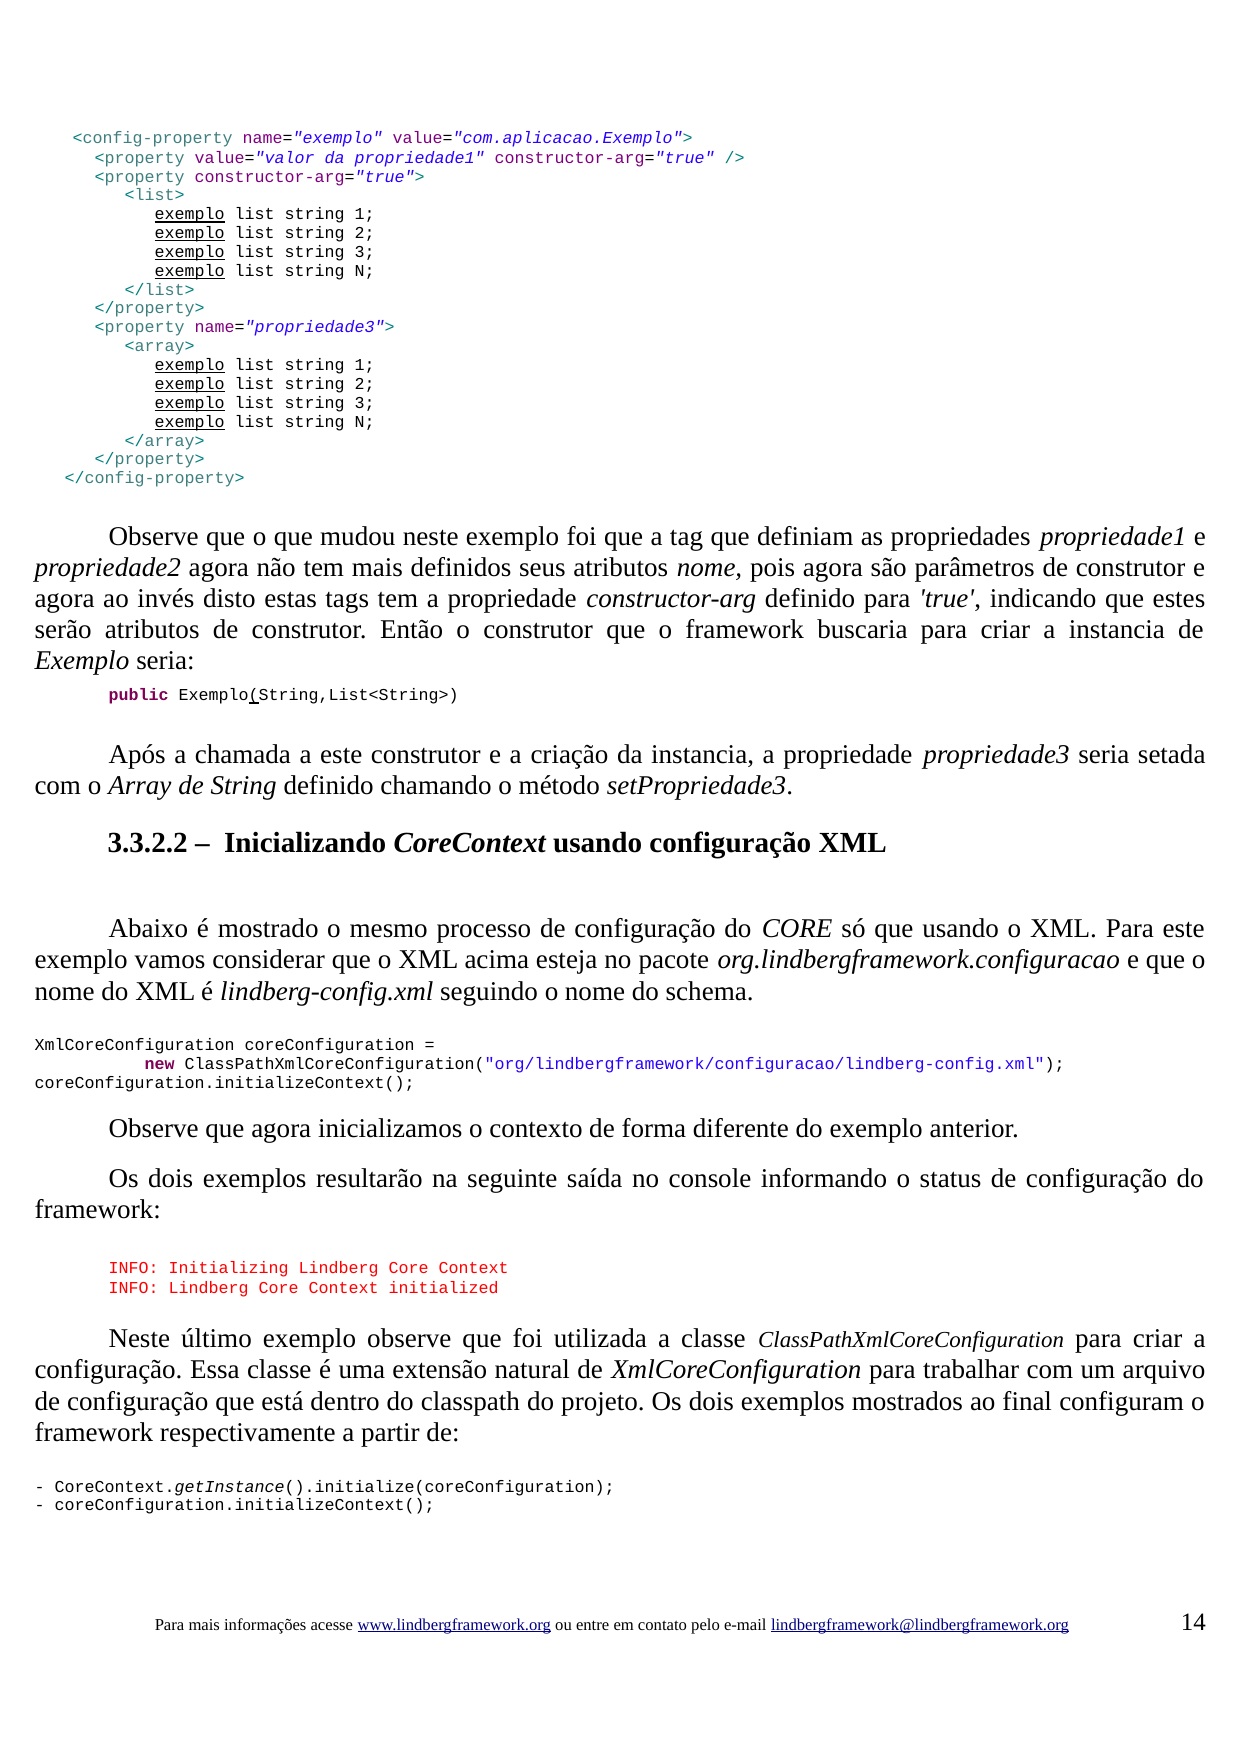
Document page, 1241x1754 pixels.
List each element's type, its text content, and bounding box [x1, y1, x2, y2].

text <property name="propriedade3"> [34, 319, 1206, 338]
text INFO: Initializing Lindberg Core Context [34, 1256, 1206, 1279]
text <property constructor-arg="true"> [34, 168, 1206, 187]
text - coreConfiguration.initializeContext(); [34, 1497, 1206, 1516]
text Os dois exemplos resultarão na seguinte saída no console informando o status de configuração do framework: [34, 1162, 1206, 1225]
subtitle 3.3.2.2 – Inicializando CoreContext usando configuração XML [107, 825, 1206, 859]
text exemplo list string 2; [34, 225, 1206, 243]
text new ClassPathXmlCoreConfiguration("org/lindbergframework/configuracao/lindberg-config.xml"); [34, 1056, 1206, 1075]
text <property value="valor da propriedade1" constructor-arg="true" /> [34, 149, 1206, 168]
text exemplo list string N; [34, 413, 1206, 432]
text Após a chamada a este construtor e a criação da instancia, a propriedade propriedade3 seria setada com o Array de String definido chamando o método setPropriedade3. [34, 738, 1206, 800]
text exemplo list string N; [34, 262, 1206, 281]
text Observe que o que mudou neste exemplo foi que a tag que definiam as propriedades propriedade1 e propriedade2 agora não tem mais definidos seus atributos nome, pois agora são parâmetros de construtor e agora ao invés disto estas tags tem a propriedade constructor-arg definido para 'true', indicando que estes serão atributos de construtor. Então o construtor que o framework buscaria para criar a instancia de Exemplo seria: [34, 520, 1206, 676]
text Neste último exemplo observe que foi utilizada a classe ClassPathXmlCoreConfiguration para criar a configuração. Essa classe é uma extensão natural de XmlCoreConfiguration para trabalhar com um arquivo de configuração que está dentro do classpath do projeto. Os dois exemplos mostrados ao final configuram o framework respectivamente a partir de: [34, 1322, 1206, 1447]
text Abaixo é mostrado o mesmo processo de configuração do CORE só que usando o XML. Para este exemplo vamos considerar que o XML acima esteja no pacote org.lindbergframework.configuracao e que o nome do XML é lindberg-config.xml seguindo o nome do schema. [34, 912, 1206, 1006]
text coreConfiguration.initializeContext(); [34, 1075, 1206, 1093]
text <config-property name="exemplo" value="com.aplicacao.Exemplo"> [34, 118, 1206, 149]
text exemplo list string 3; [34, 243, 1206, 262]
text INFO: Lindberg Core Context initialized [34, 1279, 1206, 1298]
text - CoreContext.getInstance().initialize(coreConfiguration); [34, 1478, 1206, 1497]
text <array> [34, 338, 1206, 357]
text </array> [34, 432, 1206, 451]
text </property> [34, 300, 1206, 319]
text Observe que agora inicializamos o contexto de forma diferente do exemplo anterior. [34, 1112, 1206, 1143]
text exemplo list string 1; [34, 206, 1206, 225]
text exemplo list string 1; [34, 357, 1206, 376]
text </list> [34, 281, 1206, 300]
text exemplo list string 3; [34, 394, 1206, 413]
text public Exemplo(String,List<String>) [34, 676, 1206, 707]
text exemplo list string 2; [34, 376, 1206, 394]
text XmlCoreConfiguration coreConfiguration = [34, 1037, 1206, 1056]
text <list> [34, 187, 1206, 206]
text </property> [34, 451, 1206, 470]
text </config-property> [34, 470, 1206, 489]
